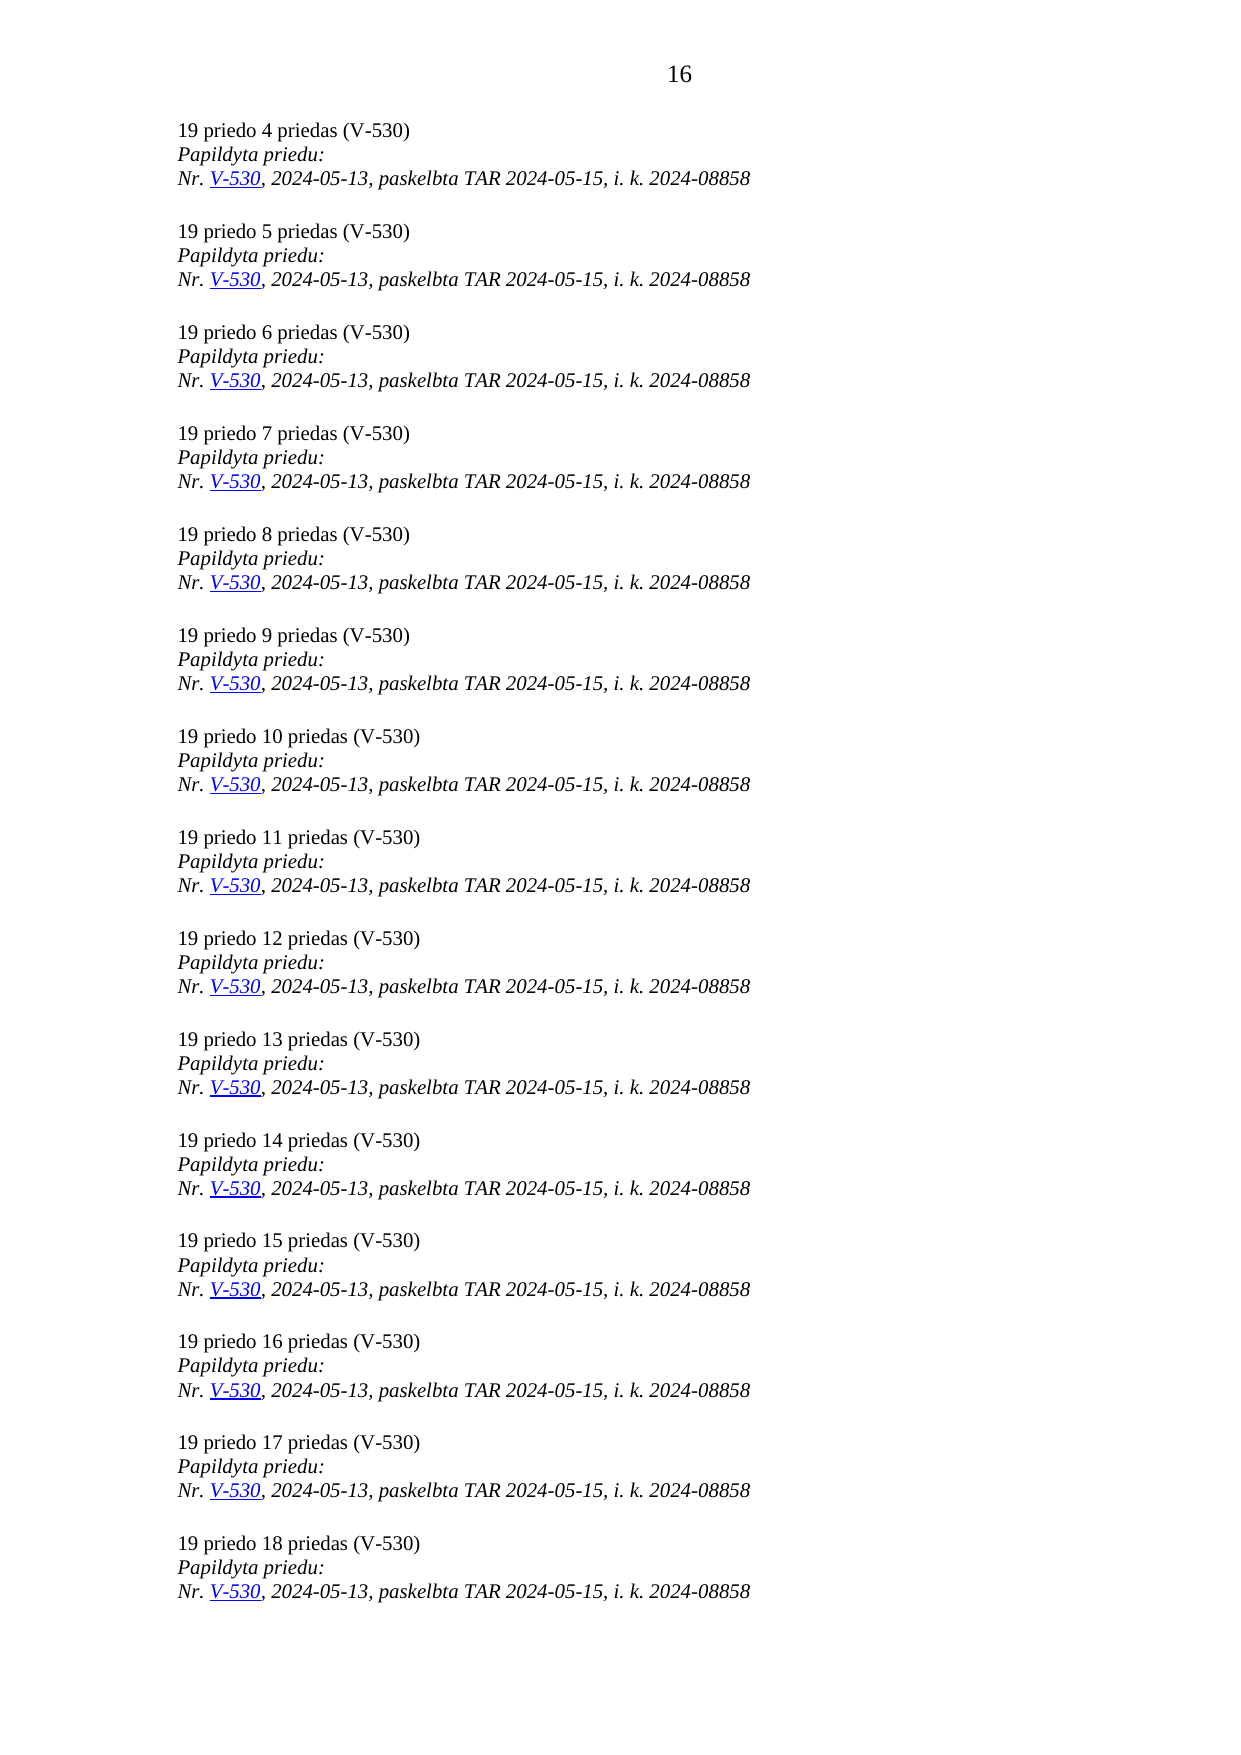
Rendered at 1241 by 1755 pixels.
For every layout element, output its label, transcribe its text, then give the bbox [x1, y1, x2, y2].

text Nr. V-530, 2024-05-13, paskelbta TAR 2024-05-15, i. k. 2024-08858 [177, 1478, 1181, 1502]
text Nr. V-530, 2024-05-13, paskelbta TAR 2024-05-15, i. k. 2024-08858 [177, 1377, 1181, 1402]
text Nr. V-530, 2024-05-13, paskelbta TAR 2024-05-15, i. k. 2024-08858 [177, 469, 1181, 493]
text Nr. V-530, 2024-05-13, paskelbta TAR 2024-05-15, i. k. 2024-08858 [177, 1176, 1181, 1200]
text 19 priedo 15 priedas (V-530) [177, 1228, 1181, 1252]
text 19 priedo 11 priedas (V-530) [177, 825, 1181, 849]
text Papildyta priedu: [177, 546, 1181, 570]
text Nr. V-530, 2024-05-13, paskelbta TAR 2024-05-15, i. k. 2024-08858 [177, 873, 1181, 897]
text Papildyta priedu: [177, 1555, 1181, 1579]
text Papildyta priedu: [177, 647, 1181, 671]
text Papildyta priedu: [177, 1152, 1181, 1176]
text 19 priedo 7 priedas (V-530) [177, 421, 1181, 445]
text 19 priedo 14 priedas (V-530) [177, 1127, 1181, 1152]
text 19 priedo 17 priedas (V-530) [177, 1430, 1181, 1454]
text 19 priedo 16 priedas (V-530) [177, 1329, 1181, 1353]
text Nr. V-530, 2024-05-13, paskelbta TAR 2024-05-15, i. k. 2024-08858 [177, 671, 1181, 695]
text Papildyta priedu: [177, 849, 1181, 873]
text Papildyta priedu: [177, 748, 1181, 772]
text 19 priedo 12 priedas (V-530) [177, 926, 1181, 950]
text Nr. V-530, 2024-05-13, paskelbta TAR 2024-05-15, i. k. 2024-08858 [177, 1579, 1181, 1603]
text 19 priedo 5 priedas (V-530) [177, 219, 1181, 243]
text Nr. V-530, 2024-05-13, paskelbta TAR 2024-05-15, i. k. 2024-08858 [177, 368, 1181, 392]
text 19 priedo 4 priedas (V-530) [177, 118, 1181, 142]
text 19 priedo 18 priedas (V-530) [177, 1531, 1181, 1555]
text Papildyta priedu: [177, 1353, 1181, 1377]
text 19 priedo 10 priedas (V-530) [177, 724, 1181, 748]
text Nr. V-530, 2024-05-13, paskelbta TAR 2024-05-15, i. k. 2024-08858 [177, 1277, 1181, 1301]
text Papildyta priedu: [177, 1252, 1181, 1277]
text Papildyta priedu: [177, 344, 1181, 368]
text Papildyta priedu: [177, 1454, 1181, 1478]
text Papildyta priedu: [177, 243, 1181, 267]
text 19 priedo 13 priedas (V-530) [177, 1027, 1181, 1051]
text Papildyta priedu: [177, 142, 1181, 166]
text Nr. V-530, 2024-05-13, paskelbta TAR 2024-05-15, i. k. 2024-08858 [177, 570, 1181, 594]
text 19 priedo 8 priedas (V-530) [177, 522, 1181, 546]
text Nr. V-530, 2024-05-13, paskelbta TAR 2024-05-15, i. k. 2024-08858 [177, 267, 1181, 291]
text 19 priedo 6 priedas (V-530) [177, 320, 1181, 344]
text Nr. V-530, 2024-05-13, paskelbta TAR 2024-05-15, i. k. 2024-08858 [177, 166, 1181, 190]
text 19 priedo 9 priedas (V-530) [177, 623, 1181, 647]
text Papildyta priedu: [177, 1051, 1181, 1075]
text Papildyta priedu: [177, 445, 1181, 469]
text Nr. V-530, 2024-05-13, paskelbta TAR 2024-05-15, i. k. 2024-08858 [177, 772, 1181, 796]
text Nr. V-530, 2024-05-13, paskelbta TAR 2024-05-15, i. k. 2024-08858 [177, 1075, 1181, 1099]
text Nr. V-530, 2024-05-13, paskelbta TAR 2024-05-15, i. k. 2024-08858 [177, 974, 1181, 998]
text Papildyta priedu: [177, 950, 1181, 974]
